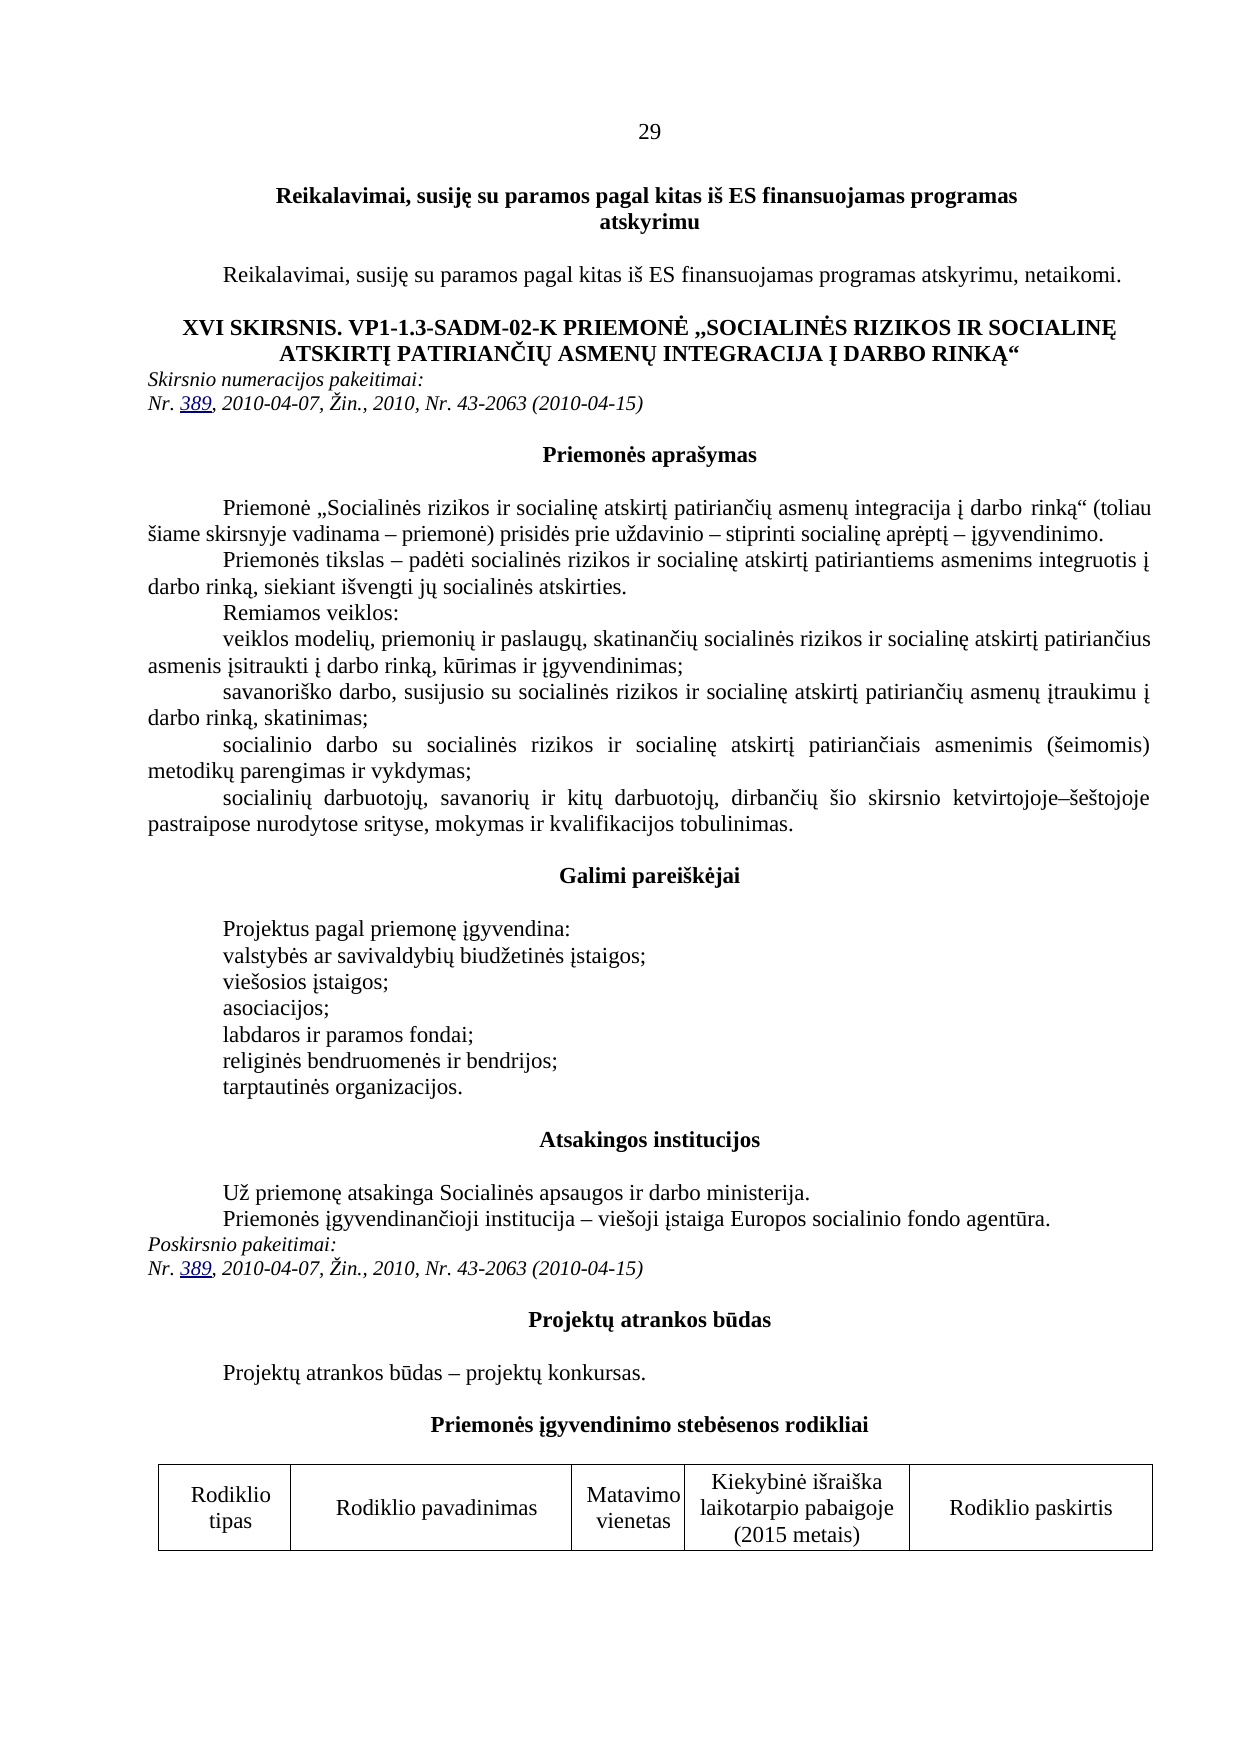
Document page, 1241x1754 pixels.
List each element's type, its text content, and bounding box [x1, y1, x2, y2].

text Galimi pareiškėjai [148, 863, 1152, 889]
table_header Kiekybinė išraiška laikotarpio pabaigoje (2015 metais) [685, 1465, 909, 1550]
text Priemonės įgyvendinančioji institucija – viešoji įstaiga Europos socialinio fondo agentūra. [148, 1205, 1152, 1232]
text asociacijos; [148, 994, 1152, 1021]
table_header Matavimo vienetas [572, 1465, 684, 1550]
text savanoriško darbo, susijusio su socialinės rizikos ir socialinę atskirtį patiriančių asmenų įtraukimu į darbo rinką, skatinimas; [148, 678, 1152, 731]
text Poskirsnio pakeitimai: [148, 1232, 1152, 1256]
text Reikalavimai, susiję su paramos pagal kitas iš ES finansuojamas programas atskyrimu [148, 182, 1152, 235]
text Reikalavimai, susiję su paramos pagal kitas iš ES finansuojamas programas atskyrimu, netaikomi. [148, 261, 1152, 287]
text veiklos modelių, priemonių ir paslaugų, skatinančių socialinės rizikos ir socialinę atskirtį patiriančius asmenis įsitraukti į darbo rinką, kūrimas ir įgyvendinimas; [148, 625, 1152, 678]
table_header Rodiklio paskirtis [910, 1465, 1152, 1550]
text Priemonė „Socialinės rizikos ir socialinę atskirtį patiriančių asmenų integracija į darbo rinką“ (toliau šiame skirsnyje vadinama – priemonė) prisidės prie uždavinio – stiprinti socialinę aprėptį – įgyvendinimo. [148, 494, 1152, 546]
text Projektų atrankos būdas [148, 1306, 1152, 1332]
text Nr. 389, 2010-04-07, Žin., 2010, Nr. 43-2063 (2010-04-15) [148, 1256, 1152, 1280]
text Remiamos veiklos: [148, 599, 1152, 625]
text valstybės ar savivaldybių biudžetinės įstaigos; [148, 942, 1152, 968]
text tarptautinės organizacijos. [148, 1073, 1152, 1100]
text Priemonės aprašymas [148, 441, 1152, 467]
text socialinių darbuotojų, savanorių ir kitų darbuotojų, dirbančių šio skirsnio ketvirtojoje–šeštojoje pastraipose nurodytose srityse, mokymas ir kvalifikacijos tobulinimas. [148, 783, 1152, 836]
text socialinio darbo su socialinės rizikos ir socialinę atskirtį patiriančiais asmenimis (šeimomis) metodikų parengimas ir vykdymas; [148, 731, 1152, 783]
text Nr. 389, 2010-04-07, Žin., 2010, Nr. 43-2063 (2010-04-15) [148, 391, 1152, 414]
text Skirsnio numeracijos pakeitimai: [148, 366, 1152, 391]
text Priemonės tikslas – padėti socialinės rizikos ir socialinę atskirtį patiriantiems asmenims integruotis į darbo rinką, siekiant išvengti jų socialinės atskirties. [148, 546, 1152, 599]
text Priemonės įgyvendinimo stebėsenos rodikliai [148, 1411, 1152, 1438]
text religinės bendruomenės ir bendrijos; [148, 1047, 1152, 1073]
subtitle XVI SKIRSNIS. VP1-1.3-SADM-02-K PRIEMONĖ ,,SOCIALINĖS RIZIKOS IR SOCIALINĘ ATSKIRTĮ PATIRIANČIŲ ASMENŲ INTEGRACIJA Į DARBO RINKĄ“ [148, 314, 1152, 366]
text Už priemonę atsakinga Socialinės apsaugos ir darbo ministerija. [148, 1179, 1152, 1205]
text viešosios įstaigos; [148, 968, 1152, 994]
table_header Rodiklio tipas [159, 1465, 290, 1550]
table_header Rodiklio pavadinimas [291, 1465, 571, 1550]
text Atsakingos institucijos [148, 1126, 1152, 1152]
text Projektus pagal priemonę įgyvendina: [148, 915, 1152, 942]
text labdaros ir paramos fondai; [148, 1021, 1152, 1047]
text Projektų atrankos būdas – projektų konkursas. [148, 1359, 1152, 1385]
